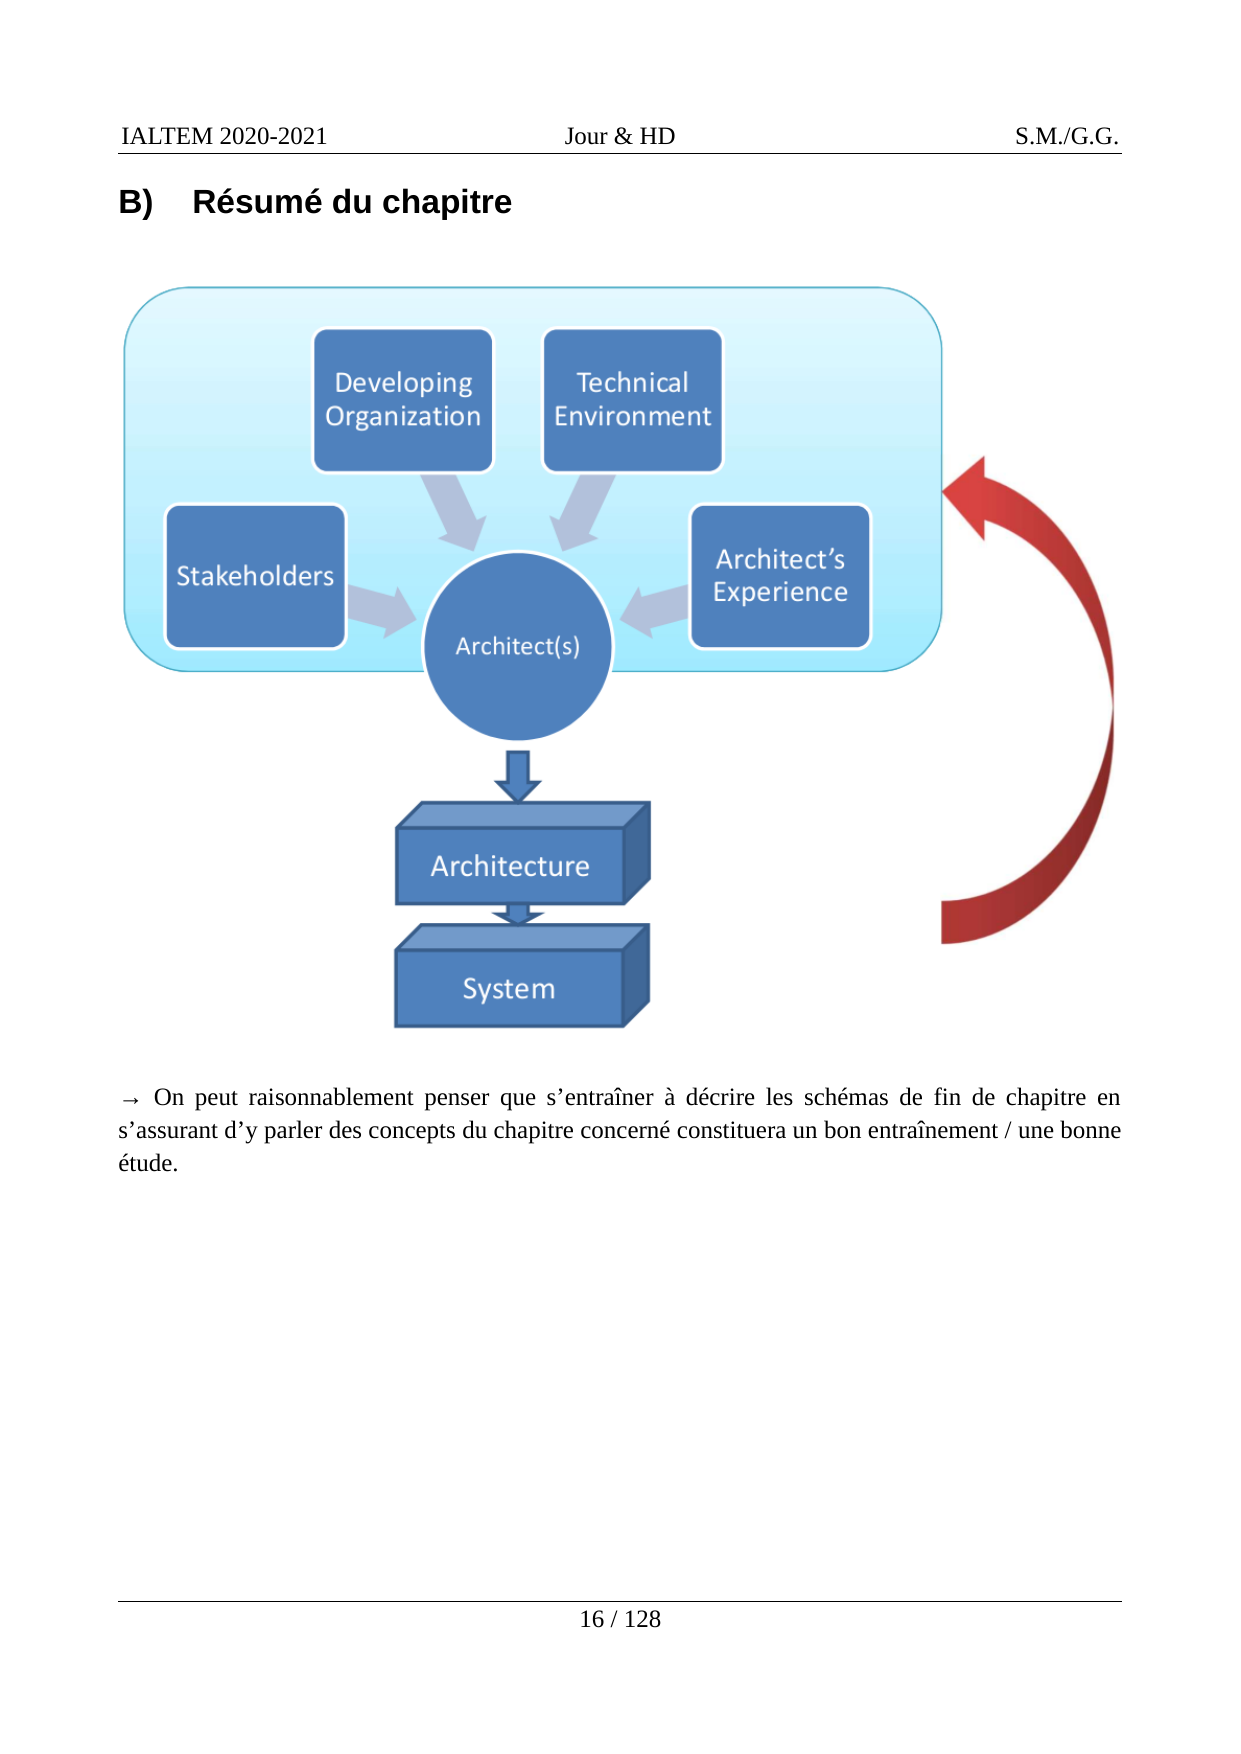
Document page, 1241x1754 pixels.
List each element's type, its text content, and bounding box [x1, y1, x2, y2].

text → On peut raisonnablement penser que s’entraîner à décrire les schémas de fin de chapitre en s’assurant d’y parler des concepts du chapitre concerné constituera un bon entraînement / une bonne étude. [118, 1082, 1122, 1177]
picture [118, 281, 1123, 1035]
subtitle Résumé du chapitre [118, 182, 1122, 221]
